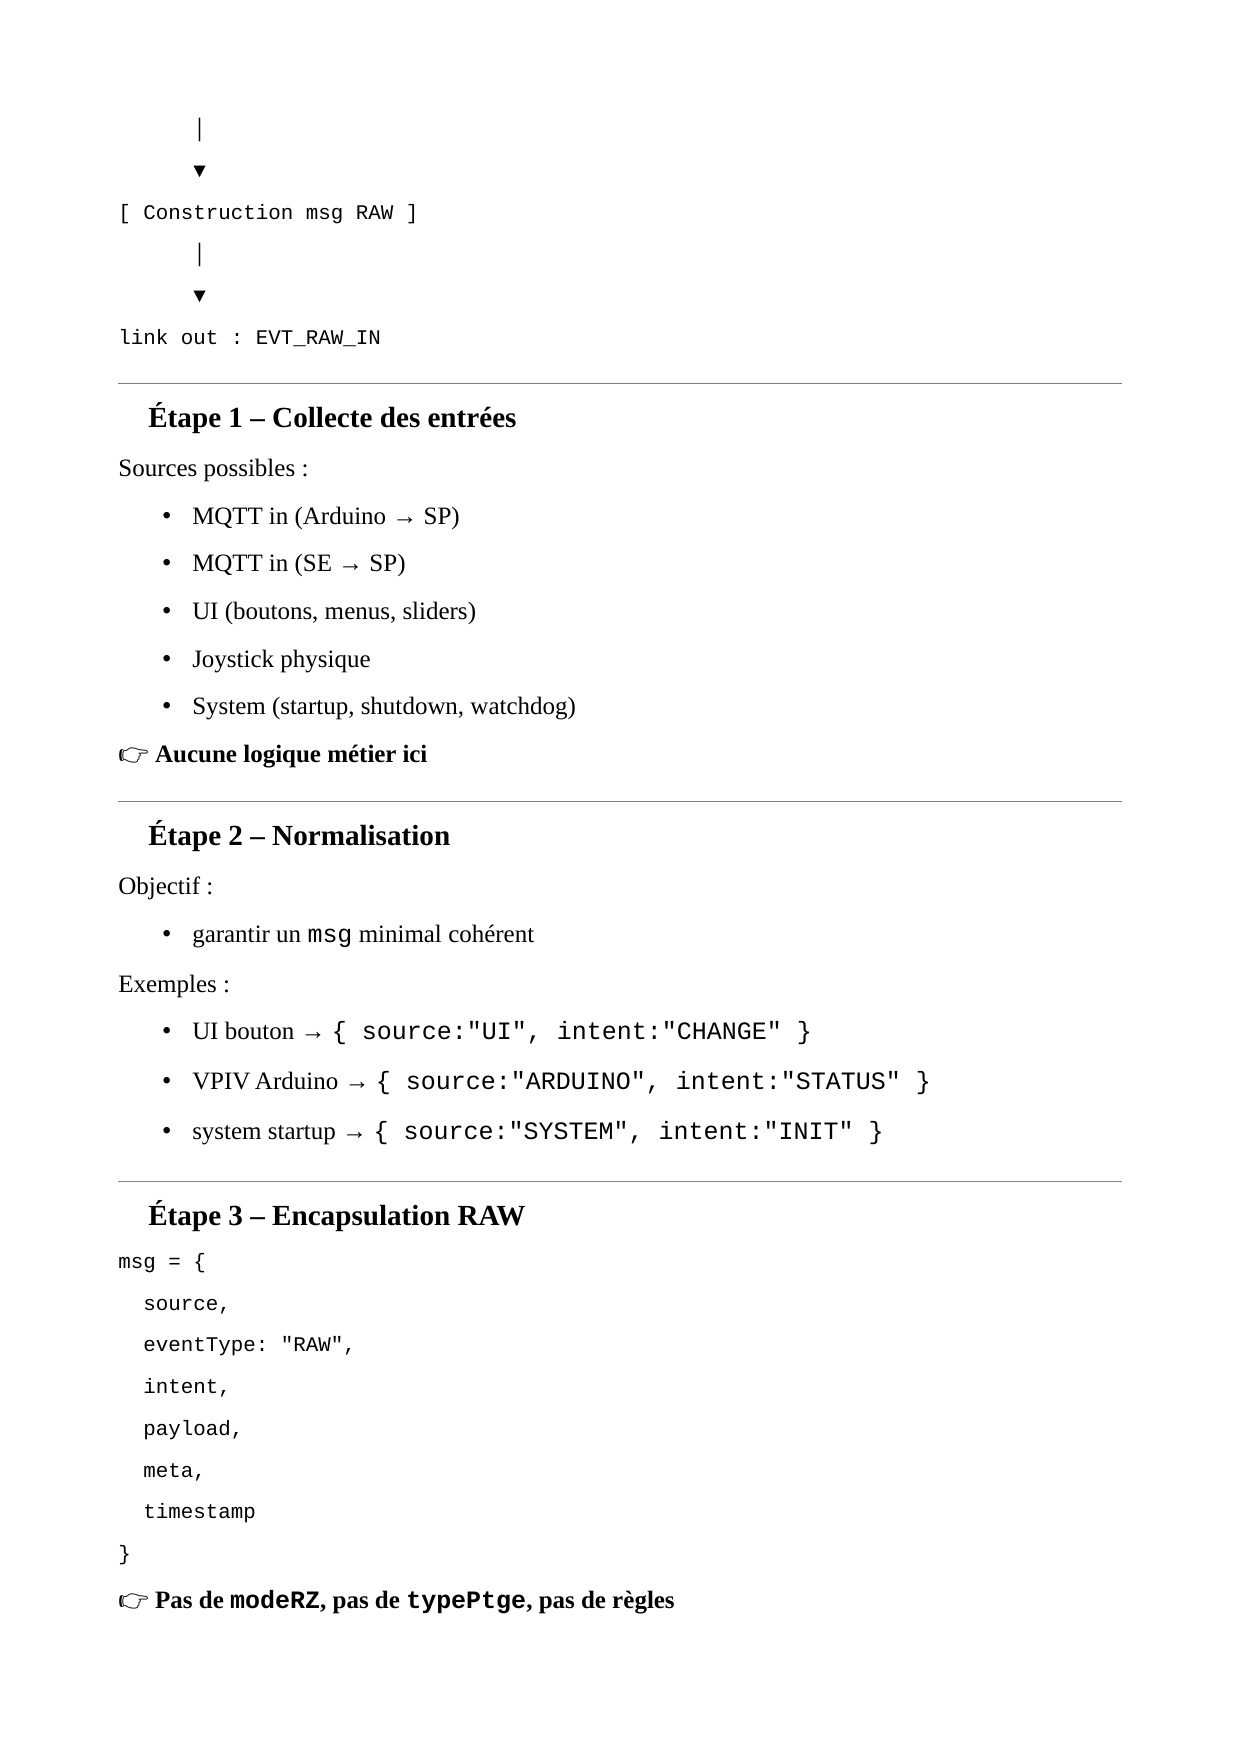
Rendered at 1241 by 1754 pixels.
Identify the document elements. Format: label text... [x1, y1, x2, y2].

text msg = { [118, 1251, 1122, 1274]
list System (startup, shutdown, watchdog) [162, 691, 1122, 720]
subtitle 🔹 Étape 2 – Normalisation [118, 818, 1122, 852]
text Exemples : [118, 969, 1122, 997]
list MQTT in (Arduino → SP) [162, 501, 1122, 530]
text eventType: "RAW", [118, 1334, 1122, 1358]
text ▼ [118, 160, 1122, 183]
list garantir un msg minimal cohérent [162, 919, 1122, 949]
text 👉 Aucune logique métier ici [118, 739, 1122, 768]
text 👉 Pas de modeRZ, pas de typePtge, pas de règles [118, 1585, 1122, 1616]
subtitle 🔹 Étape 3 – Encapsulation RAW [118, 1198, 1122, 1231]
text } [118, 1543, 1122, 1567]
text intent, [118, 1376, 1122, 1400]
text │ [118, 118, 1122, 142]
list VPIV Arduino → { source:"ARDUINO", intent:"STATUS" } [162, 1066, 1122, 1097]
text source, [118, 1293, 1122, 1316]
list UI bouton → { source:"UI", intent:"CHANGE" } [162, 1016, 1122, 1047]
text payload, [118, 1418, 1122, 1442]
list system startup → { source:"SYSTEM", intent:"INIT" } [162, 1116, 1122, 1147]
subtitle 🔹 Étape 1 – Collecte des entrées [118, 400, 1122, 434]
text │ [118, 243, 1122, 267]
list Joystick physique [162, 644, 1122, 672]
list UI (boutons, menus, sliders) [162, 596, 1122, 625]
text [ Construction msg RAW ] [118, 202, 1122, 225]
list MQTT in (SE → SP) [162, 548, 1122, 577]
text timestamp [118, 1502, 1122, 1525]
text meta, [118, 1460, 1122, 1483]
text link out : EVT_RAW_IN [118, 327, 1122, 351]
text Objectif : [118, 871, 1122, 900]
text Sources possibles : [118, 453, 1122, 482]
text ▼ [118, 285, 1122, 309]
